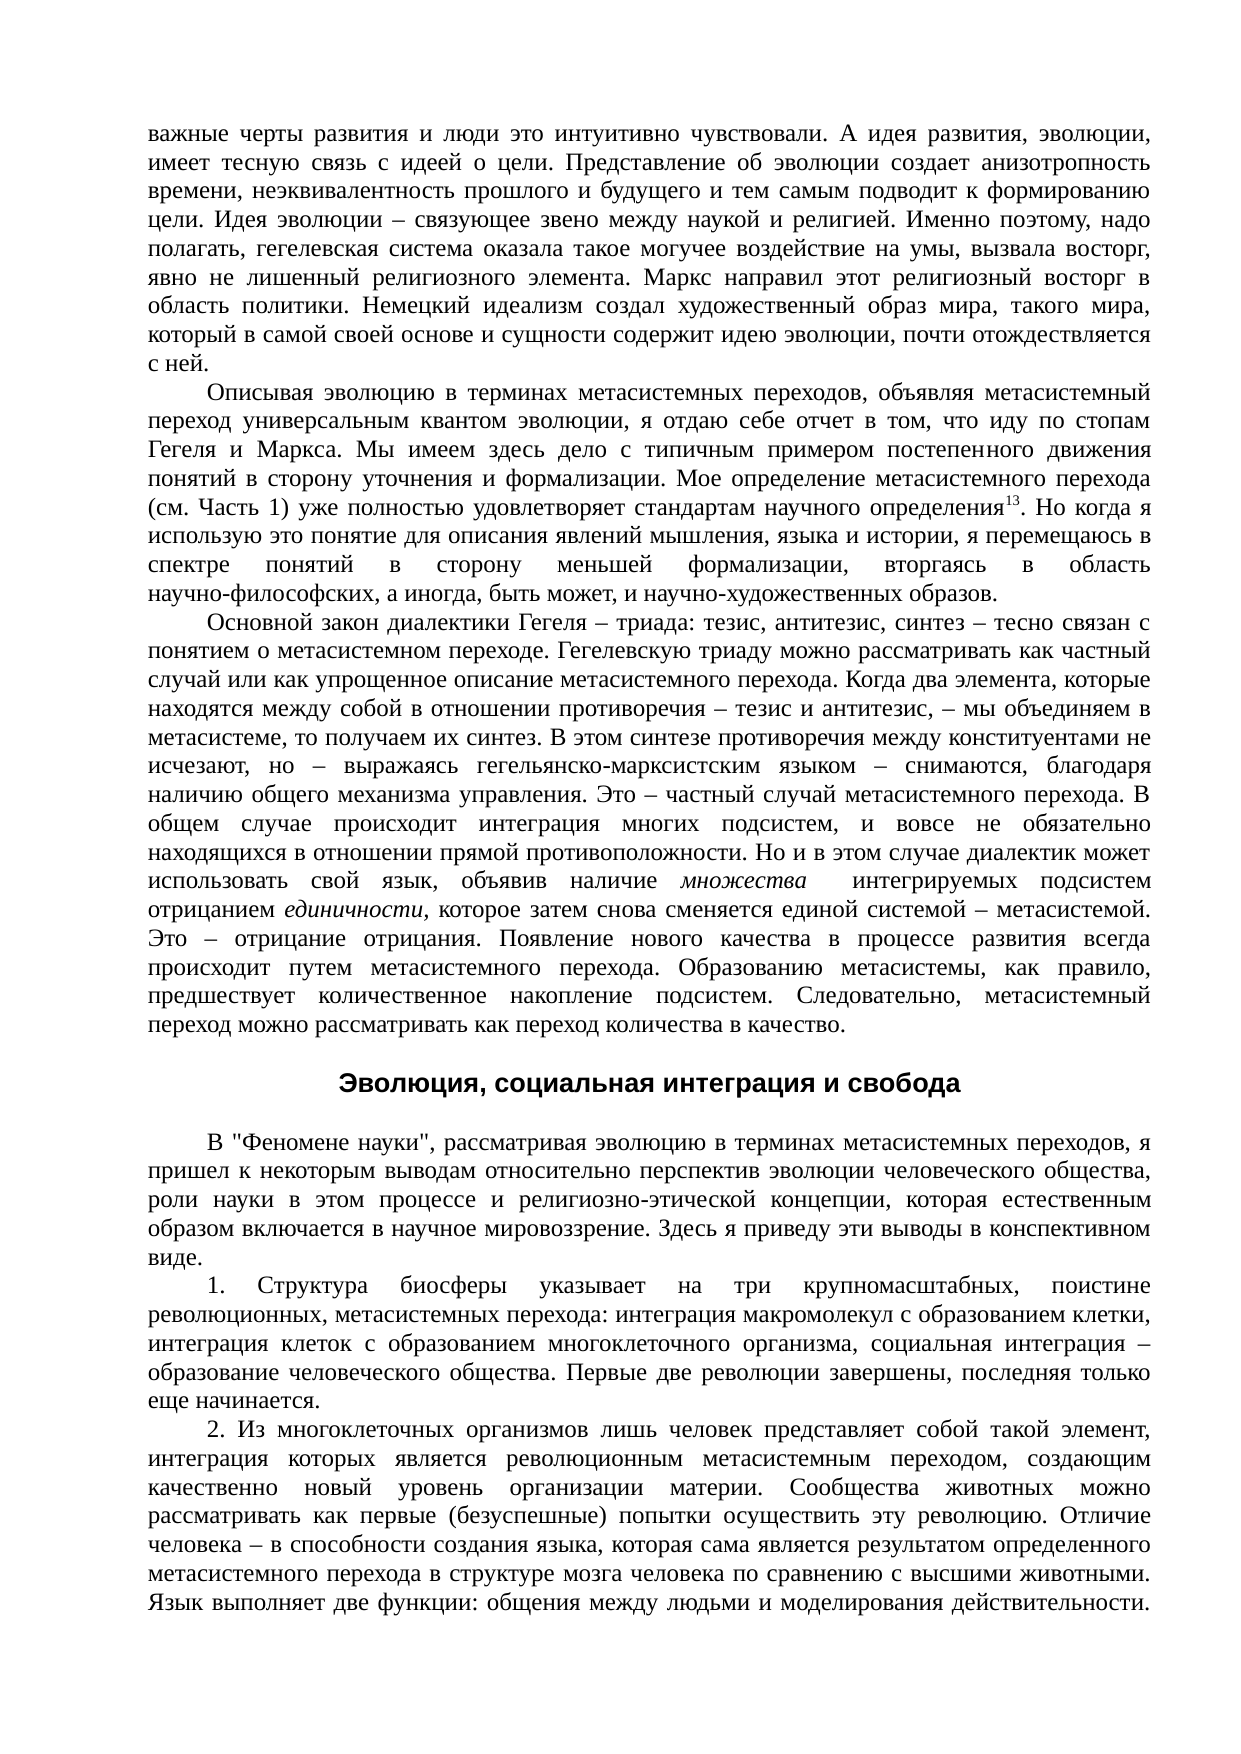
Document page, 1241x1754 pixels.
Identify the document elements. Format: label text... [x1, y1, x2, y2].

subtitle Эволюция, социальная интеграция и свобода [148, 1067, 1152, 1098]
text 2. Из многоклеточных организмов лишь человек представляет собой такой элемент, интеграция которых является революционным метасистемным переходом, создающим качественно новый уровень организации материи. Сообщества животных можно рассматривать как первые (безуспешные) попытки осуществить эту революцию. Отличие человека – в способности создания языка, которая сама является результатом определенного метасистемного перехода в структуре мозга человека по сравнению с высшими животными. Язык выполняет две функции: общения между людьми и моделирования действительности. [148, 1414, 1152, 1616]
text Описывая эволюцию в терминах метасистемных переходов, объявляя метасистемный переход универсальным квантом эволюции, я отдаю себе отчет в том, что иду по стопам Гегеля и Маркса. Мы имеем здесь дело с типичным примером постепен­ного движения понятий в сторону уточнения и формализации. Мое определение метасистемного перехода (см. Часть 1) уже полностью удовлетворяет стандартам научного определения13. Но когда я использую это понятие для описания явлений мыш­ления, языка и истории, я перемещаюсь в спектре понятий в сторону меньшей формализации, вторгаясь в область научно‑философских, а иногда, быть может, и научно‑художественных образов. [148, 377, 1152, 607]
text важные черты развития и люди это интуитивно чувствовали. А идея развития, эволюции, имеет тес­ную связь с идеей о цели. Представление об эволюции создает анизотропность времени, неэквивалентность прошлого и будущего и тем самым подводит к формированию цели. Идея эволюции – связующее звено между наукой и религией. Именно поэтому, надо полагать, гегелевская система оказала такое могучее воздействие на умы, вызвала восторг, явно не лишенный религиозного элемента. Маркс направил этот религиозный восторг в область политики. Немецкий идеализм создал художественный образ мира, такого мира, который в самой своей основе и сущности содержит идею эволюции, почти отождествляется с ней. [148, 118, 1152, 377]
text 1. Структура биосферы указывает на три крупномасштабных, поистине революционных, метасистемных перехода: интеграция макромолекул с образованием клетки, интеграция клеток с образованием многоклеточного организма, социальная интеграция – образование человеческого общества. Первые две революции завершены, последняя только еще начинается. [148, 1271, 1152, 1414]
text В "Феномене науки", рассматривая эволюцию в терминах метасистемных переходов, я пришел к некоторым выводам относительно перспектив эволюции человеческого общества, роли науки в этом процессе и религиозно‑этической концепции, которая естественным образом включается в научное ми­ровоззрение. Здесь я приведу эти выводы в конспективном виде. [148, 1127, 1152, 1271]
text Основной закон диалектики Гегеля – триада: тезис, антитезис, синтез – тесно связан с понятием о метасистемном переходе. Гегелевскую триаду можно рассматривать как частный случай или как упрощенное описание метасистемного перехода. Когда два элемента, которые находятся между собой в отношении противоречия – тезис и антитезис, – мы объединяем в метасистеме, то получаем их синтез. В этом синтезе противоречия между конституентами не исчезают, но – выражаясь гегельянско‑марксистским языком – снимаются, благодаря наличию общего механизма управления. Это – частный случай метасистемного перехода. В общем случае происходит интег­рация многих подсистем, и вовсе не обязательно находящихся в отношении прямой противоположности. Но и в этом случае диалектик может использовать свой язык, объявив наличие множества интегрируемых подсистем отрицанием единичности, которое затем снова сменяется единой системой – метасистемой. Это – отрицание отрицания. Появление нового качества в процессе развития всегда происходит путем метасистемного перехода. Образованию метасистемы, как правило, предшествует количественное накопление подсистем. Следовательно, метасистемный переход можно рассматривать как переход количества в качество. [148, 607, 1152, 1038]
